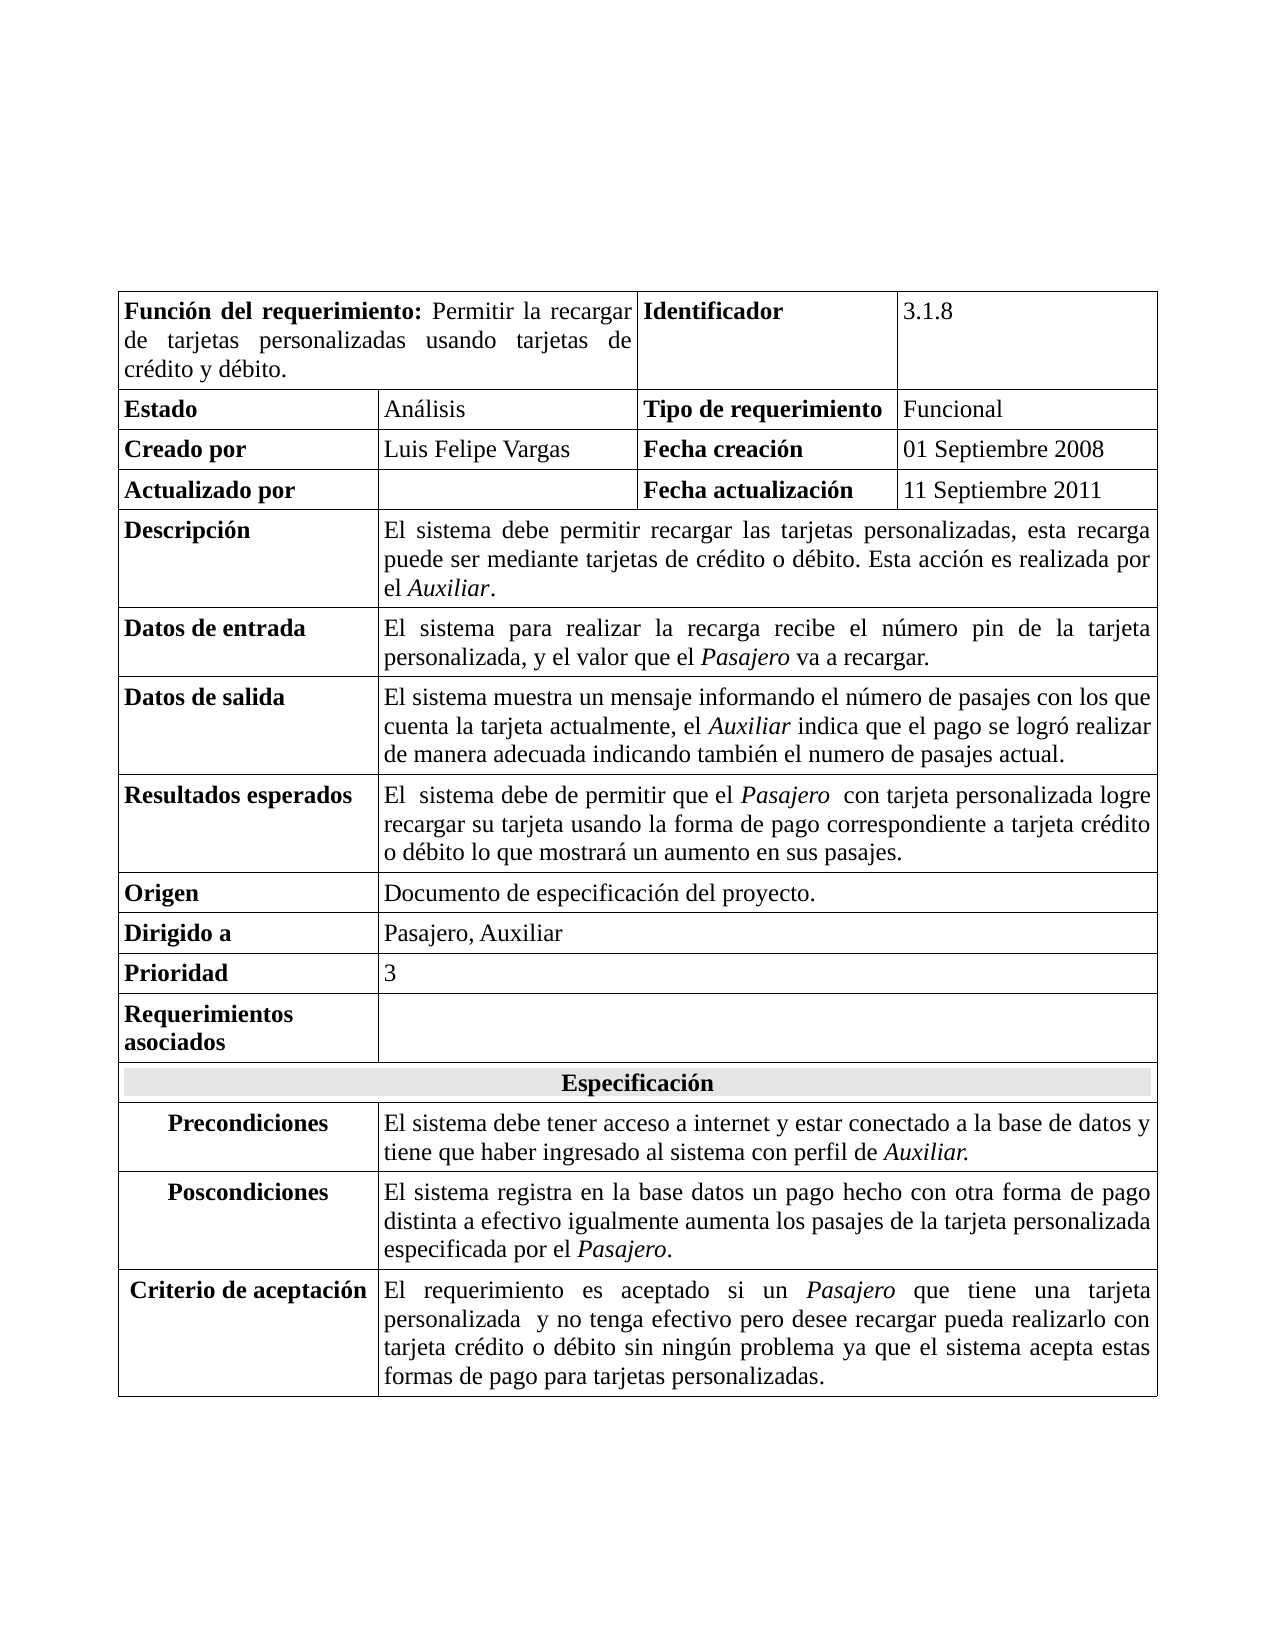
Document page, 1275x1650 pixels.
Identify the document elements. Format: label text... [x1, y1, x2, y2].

table_cell Datos de entrada [119, 608, 378, 676]
table_header Función del requerimiento: Permitir la recargar de tarjetas personalizadas usando tarjetas de crédito y débito. [119, 292, 637, 388]
table_cell Análisis [379, 390, 637, 429]
table_cell 3 [379, 954, 1157, 993]
table_cell [379, 470, 637, 509]
table_cell Descripción [119, 510, 378, 607]
table_cell Pasajero, Auxiliar [379, 913, 1157, 952]
table_cell Criterio de aceptación [119, 1270, 378, 1396]
table_cell El sistema debe permitir recargar las tarjetas personalizadas, esta recarga puede ser mediante tarjetas de crédito o débito. Esta acción es realizada por el Auxiliar. [379, 510, 1157, 607]
table_cell El requerimiento es aceptado si un Pasajero que tiene una tarjeta personalizada y no tenga efectivo pero desee recargar pueda realizarlo con tarjeta crédito o débito sin ningún problema ya que el sistema acepta estas formas de pago para tarjetas personalizadas. [379, 1270, 1157, 1396]
table_cell Luis Felipe Vargas [379, 430, 637, 469]
table_cell Actualizado por [119, 470, 378, 509]
table_cell Datos de salida [119, 677, 378, 774]
table_cell Precondiciones [119, 1103, 378, 1171]
table_cell Origen [119, 873, 378, 912]
table_cell El sistema debe tener acceso a internet y estar conectado a la base de datos y tiene que haber ingresado al sistema con perfil de Auxiliar. [379, 1103, 1157, 1171]
table_cell Funcional [898, 390, 1157, 429]
table_cell Requerimientos asociados [119, 994, 378, 1062]
table_cell El sistema muestra un mensaje informando el número de pasajes con los que cuenta la tarjeta actualmente, el Auxiliar indica que el pago se logró realizar de manera adecuada indicando también el numero de pasajes actual. [379, 677, 1157, 774]
table_cell 11 Septiembre 2011 [898, 470, 1157, 509]
table_cell El sistema debe de permitir que el Pasajero con tarjeta personalizada logre recargar su tarjeta usando la forma de pago correspondiente a tarjeta crédito o débito lo que mostrará un aumento en sus pasajes. [379, 775, 1157, 872]
table_cell Tipo de requerimiento [638, 390, 897, 429]
table_cell [379, 994, 1157, 1062]
table_cell Dirigido a [119, 913, 378, 952]
table_cell Creado por [119, 430, 378, 469]
table_cell El sistema registra en la base datos un pago hecho con otra forma de pago distinta a efectivo igualmente aumenta los pasajes de la tarjeta personalizada especificada por el Pasajero. [379, 1172, 1157, 1269]
table_cell Fecha actualización [638, 470, 897, 509]
table_header Identificador [638, 292, 897, 388]
table_cell El sistema para realizar la recarga recibe el número pin de la tarjeta personalizada, y el valor que el Pasajero va a recargar. [379, 608, 1157, 676]
table_cell Poscondiciones [119, 1172, 378, 1269]
table_cell Especificación [119, 1063, 1157, 1102]
table_cell Resultados esperados [119, 775, 378, 872]
table_cell 01 Septiembre 2008 [898, 430, 1157, 469]
table_cell Documento de especificación del proyecto. [379, 873, 1157, 912]
table_cell Prioridad [119, 954, 378, 993]
table_cell Fecha creación [638, 430, 897, 469]
table_cell Estado [119, 390, 378, 429]
table_header 3.1.8 [898, 292, 1157, 388]
